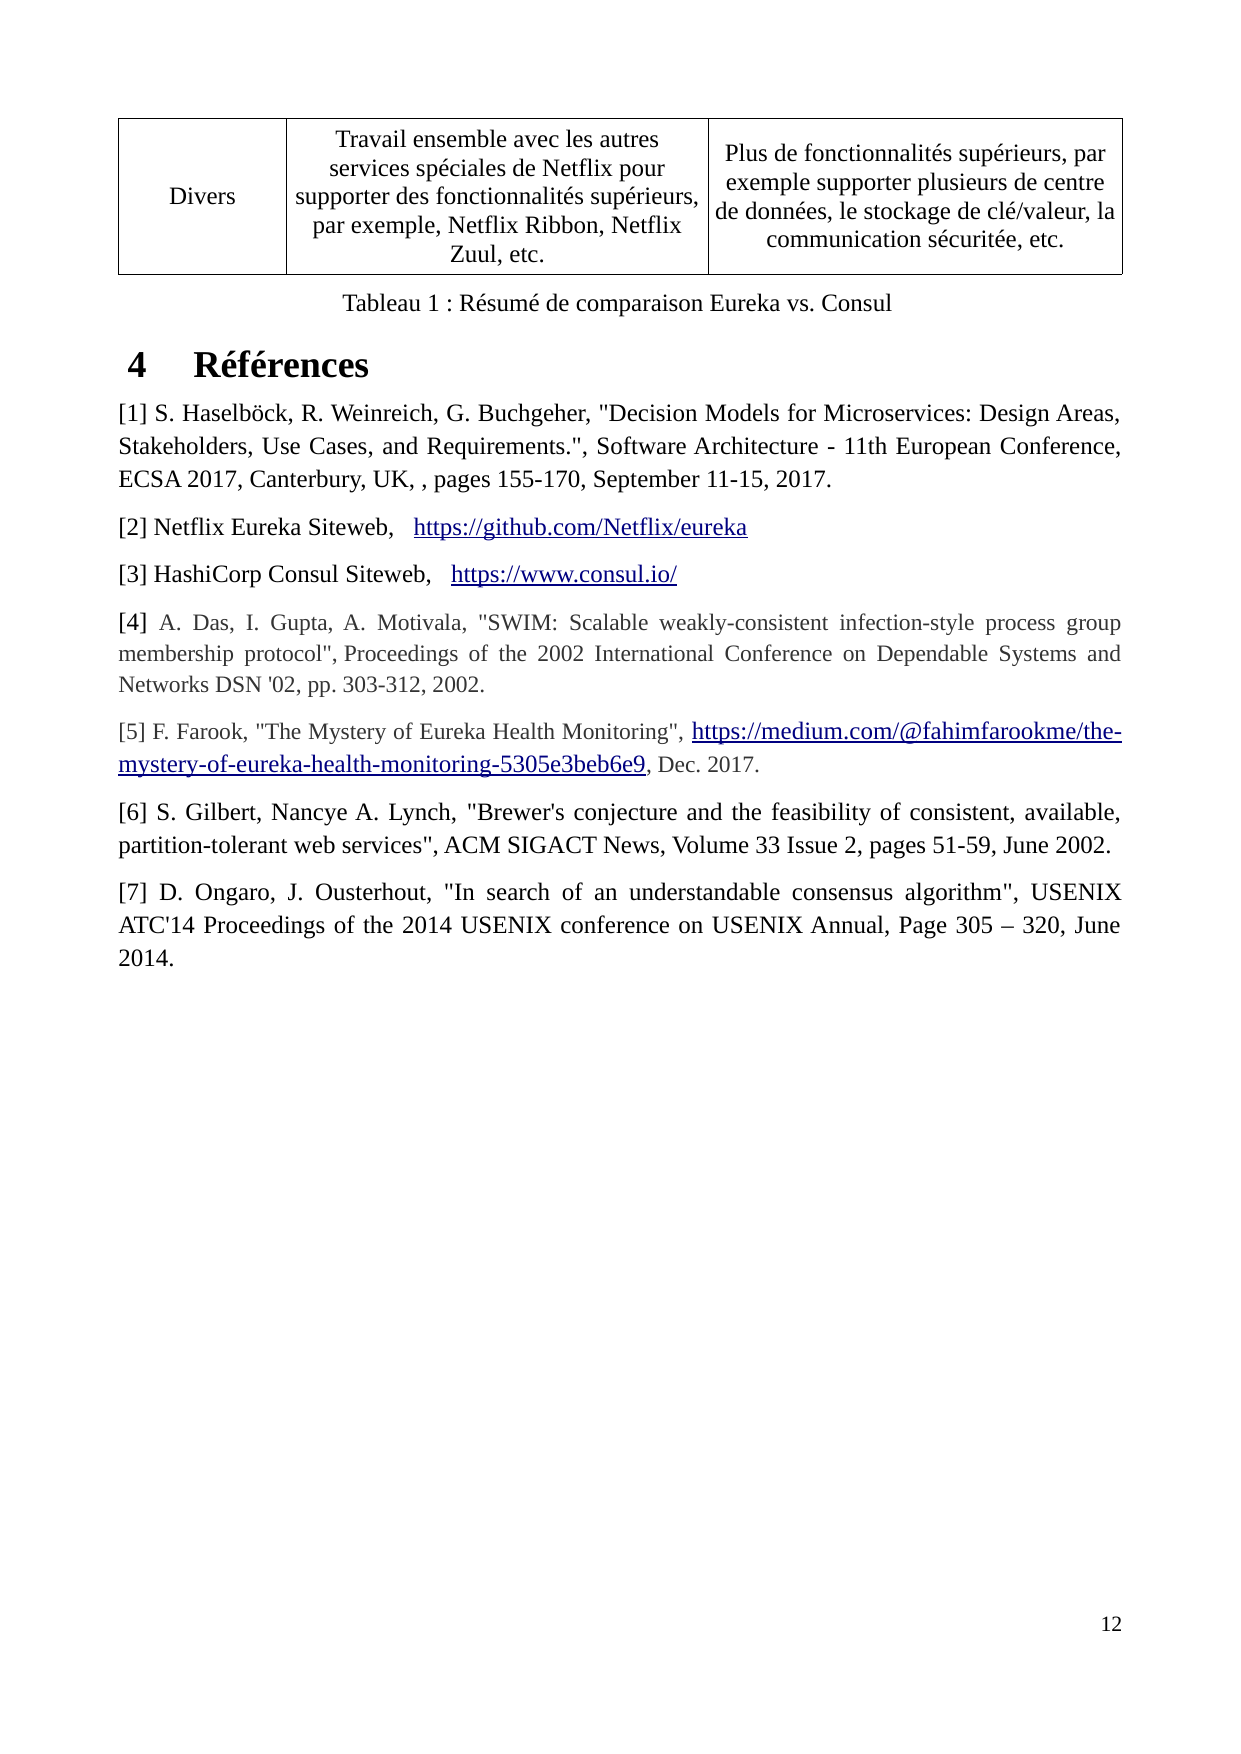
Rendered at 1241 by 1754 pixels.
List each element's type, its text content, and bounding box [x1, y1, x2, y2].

text [3] HashiCorp Consul Siteweb, https://www.consul.io/ [118, 559, 1122, 588]
text [1] S. Haselböck, R. Weinreich, G. Buchgeher, "Decision Models for Microservices: Design Areas, Stakeholders, Use Cases, and Requirements.", Software Architecture - 11th European Conference, ECSA 2017, Canterbury, UK, , pages 155-170, September 11-15, 2017. [118, 398, 1122, 493]
text [2] Netflix Eureka Siteweb, https://github.com/Netflix/eureka [118, 512, 1122, 541]
text [5] F. Farook, "The Mystery of Eureka Health Monitoring", https://medium.com/@fahimfarookme/the-mystery-of-eureka-health-monitoring-5305e3beb6e9, Dec. 2017. [118, 716, 1122, 778]
text [4] A. Das, I. Gupta, A. Motivala, "SWIM: Scalable weakly-consistent infection-style process group membership protocol", Proceedings of the 2002 International Conference on Dependable Systems and Networks DSN '02, pp. 303-312, 2002. [118, 607, 1122, 698]
table_cell Plus de fonctionnalités supérieurs, par exemple supporter plusieurs de centre de données, le stockage de clé/valeur, la communication sécuritée, etc. [709, 119, 1122, 273]
text [6] S. Gilbert, Nancye A. Lynch, "Brewer's conjecture and the feasibility of consistent, available, partition-tolerant web services", ACM SIGACT News, Volume 33 Issue 2, pages 51-59, June 2002. [118, 797, 1122, 859]
table_cell Travail ensemble avec les autres services spéciales de Netflix pour supporter des fonctionnalités supérieurs, par exemple, Netflix Ribbon, Netflix Zuul, etc. [287, 119, 708, 273]
table_cell Divers [119, 119, 286, 273]
text Tableau 1 : Résumé de comparaison Eureka vs. Consul [118, 288, 1122, 317]
text [7] D. Ongaro, J. Ousterhout, "In search of an understandable consensus algorithm", USENIX ATC'14 Proceedings of the 2014 USENIX conference on USENIX Annual, Page 305 – 320, June 2014. [118, 877, 1122, 972]
subtitle Références [118, 342, 1122, 386]
